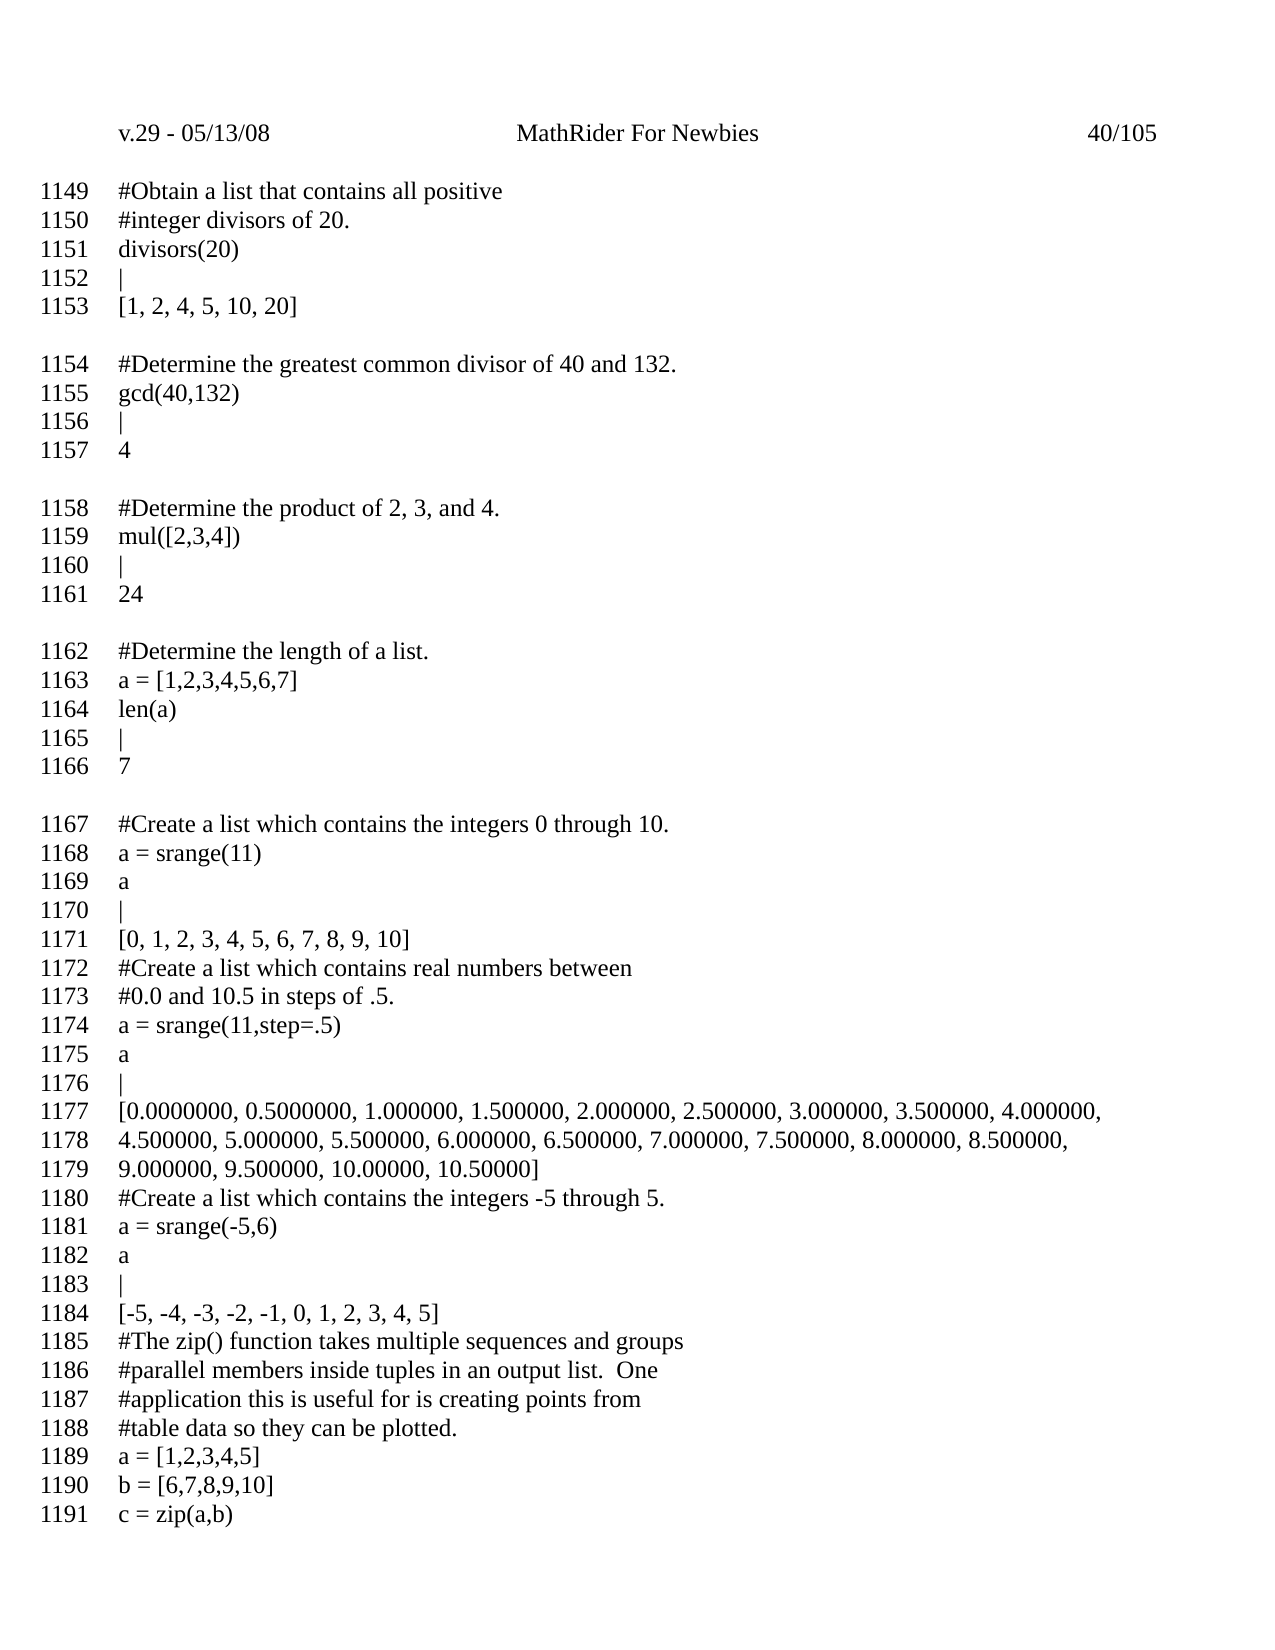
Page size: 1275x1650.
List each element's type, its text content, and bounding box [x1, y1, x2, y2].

text | [118, 1269, 1157, 1298]
text #table data so they can be plotted. [118, 1413, 1157, 1441]
text a [118, 1240, 1157, 1269]
text a [118, 866, 1157, 895]
text | [118, 723, 1157, 751]
text | [118, 550, 1157, 579]
text #Create a list which contains real numbers between [118, 953, 1157, 981]
text a = srange(11,step=.5) [118, 1010, 1157, 1039]
text 24 [118, 579, 1157, 608]
text a = srange(11) [118, 838, 1157, 866]
text | [118, 895, 1157, 924]
text a = srange(-5,6) [118, 1211, 1157, 1240]
text len(a) [118, 694, 1157, 723]
text | [118, 1068, 1157, 1096]
text [1, 2, 4, 5, 10, 20] [118, 291, 1157, 320]
text [0, 1, 2, 3, 4, 5, 6, 7, 8, 9, 10] [118, 924, 1157, 953]
text #Create a list which contains the integers 0 through 10. [118, 809, 1157, 838]
text #Determine the length of a list. [118, 636, 1157, 665]
text | [118, 263, 1157, 291]
text #Obtain a list that contains all positive [118, 176, 1157, 205]
text #Create a list which contains the integers -5 through 5. [118, 1183, 1157, 1211]
text #integer divisors of 20. [118, 205, 1157, 234]
text b = [6,7,8,9,10] [118, 1470, 1157, 1499]
text #application this is useful for is creating points from [118, 1384, 1157, 1413]
text #The zip() function takes multiple sequences and groups [118, 1326, 1157, 1355]
text a = [1,2,3,4,5] [118, 1441, 1157, 1470]
text 4 [118, 435, 1157, 464]
text 7 [118, 751, 1157, 780]
text mul([2,3,4]) [118, 521, 1157, 550]
text [0.0000000, 0.5000000, 1.000000, 1.500000, 2.000000, 2.500000, 3.000000, 3.500000, 4.000000, 4.500000, 5.000000, 5.500000, 6.000000, 6.500000, 7.000000, 7.500000, 8.000000, 8.500000, 9.000000, 9.500000, 10.00000, 10.50000] [118, 1096, 1157, 1183]
text [-5, -4, -3, -2, -1, 0, 1, 2, 3, 4, 5] [118, 1298, 1157, 1326]
text a = [1,2,3,4,5,6,7] [118, 665, 1157, 694]
text #Determine the product of 2, 3, and 4. [118, 493, 1157, 521]
text #Determine the greatest common divisor of 40 and 132. [118, 349, 1157, 378]
text | [118, 406, 1157, 435]
text #0.0 and 10.5 in steps of .5. [118, 981, 1157, 1010]
text gcd(40,132) [118, 378, 1157, 406]
text a [118, 1039, 1157, 1068]
text #parallel members inside tuples in an output list. One [118, 1355, 1157, 1384]
text divisors(20) [118, 234, 1157, 263]
text c = zip(a,b) [118, 1499, 1157, 1528]
